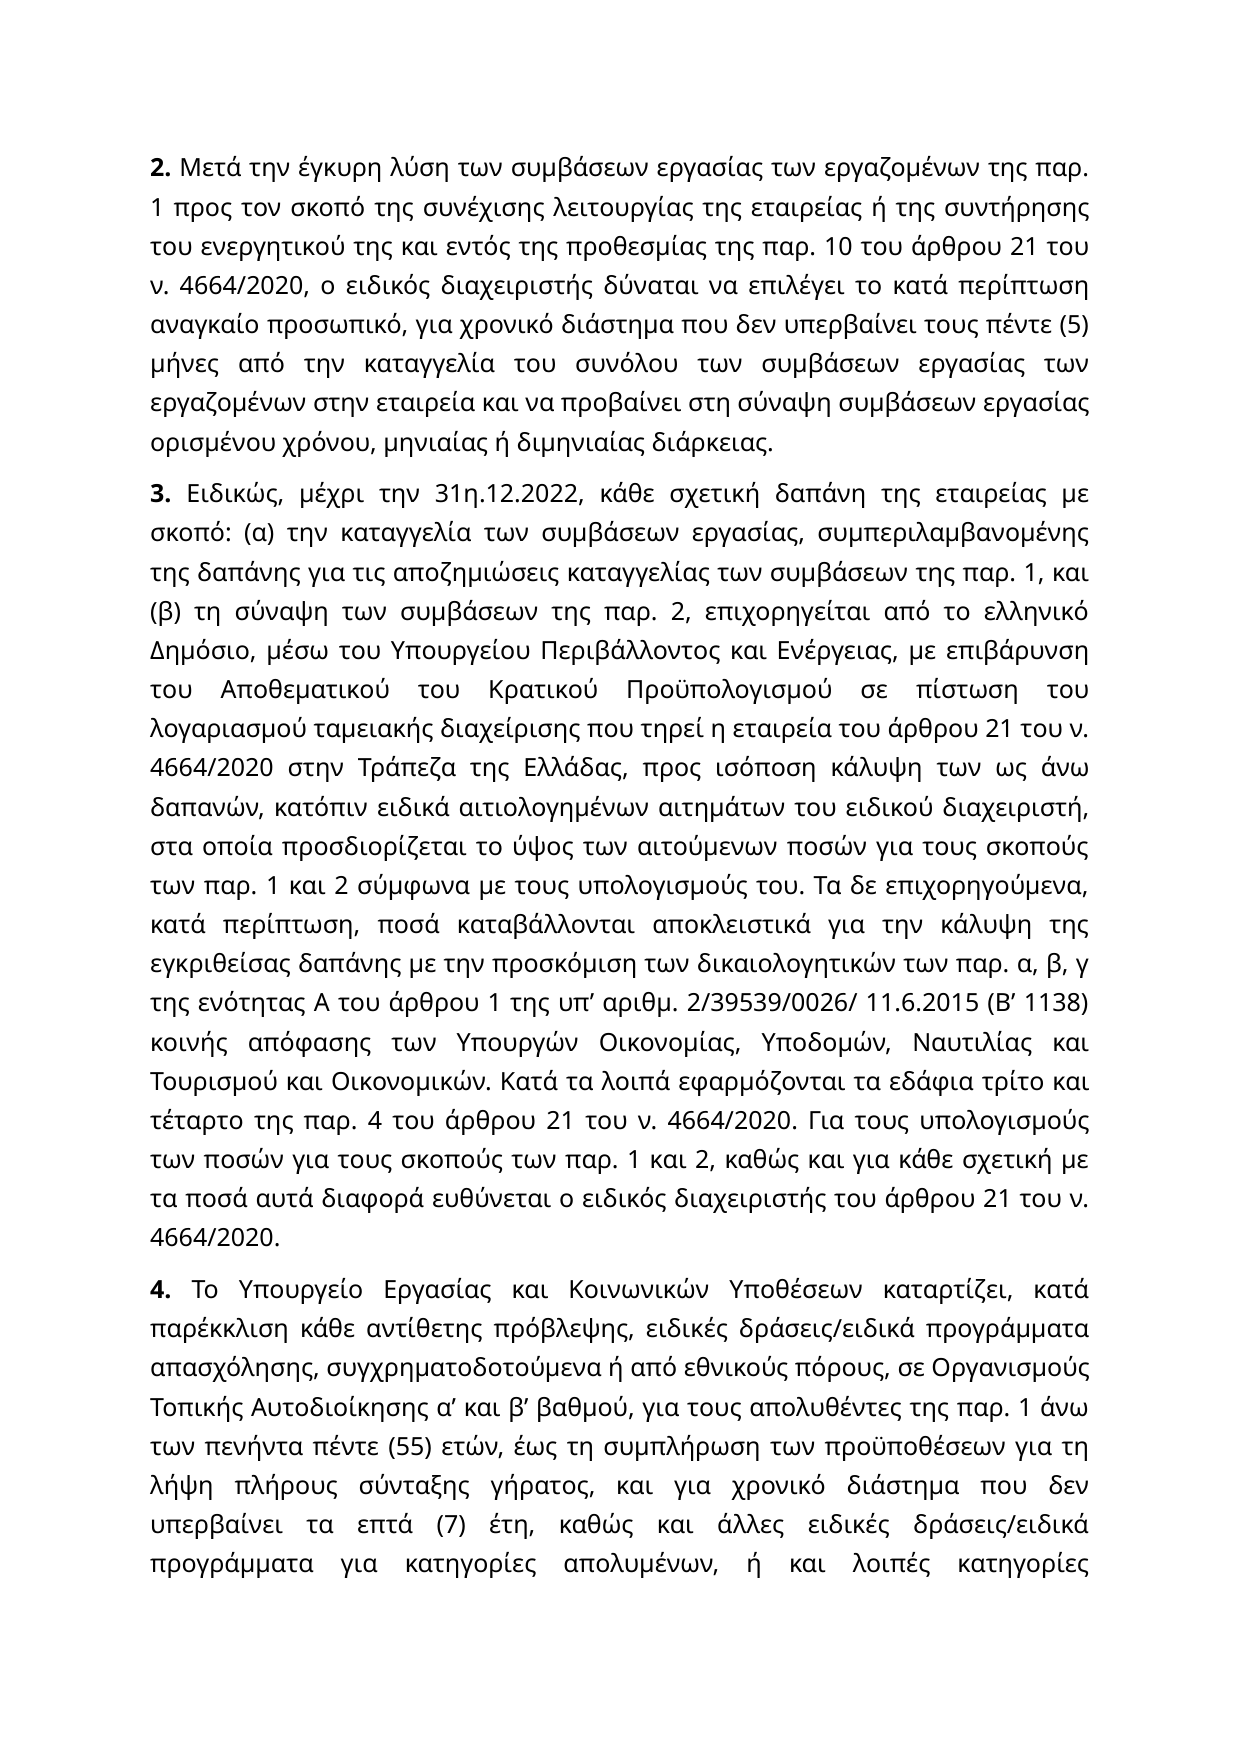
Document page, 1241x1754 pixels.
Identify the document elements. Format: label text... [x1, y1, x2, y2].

text 2. Μετά την έγκυρη λύση των συμβάσεων εργασίας των εργαζομένων της παρ. 1 προς τον σκοπό της συνέχισης λειτουργίας της εταιρείας ή της συντήρησης του ενεργητικού της και εντός της προθεσμίας της παρ. 10 του άρθρου 21 του ν. 4664/2020, ο ειδικός διαχειριστής δύναται να επιλέγει το κατά περίπτωση αναγκαίο προσωπικό, για χρονικό διάστημα που δεν υπερβαίνει τους πέντε (5) μήνες από την καταγγελία του συνόλου των συμβάσεων εργασίας των εργαζομένων στην εταιρεία και να προβαίνει στη σύναψη συμβάσεων εργασίας ορισμένου χρόνου, μηνιαίας ή διμηνιαίας διάρκειας. [150, 150, 1090, 458]
text 4. Το Υπουργείο Εργασίας και Κοινωνικών Υποθέσεων καταρτίζει, κατά παρέκκλιση κάθε αντίθετης πρόβλεψης, ειδικές δράσεις/ειδικά προγράμματα απασχόλησης, συγχρηματοδοτούμενα ή από εθνικούς πόρους, σε Οργανισμούς Τοπικής Αυτοδιοίκησης α’ και β’ βαθμού, για τους απολυθέντες της παρ. 1 άνω των πενήντα πέντε (55) ετών, έως τη συμπλήρωση των προϋποθέσεων για τη λήψη πλήρους σύνταξης γήρατος, και για χρονικό διάστημα που δεν υπερβαίνει τα επτά (7) έτη, καθώς και άλλες ειδικές δράσεις/ειδικά προγράμματα για κατηγορίες απολυμένων, ή και λοιπές κατηγορίες [150, 1272, 1090, 1580]
text 3. Ειδικώς, μέχρι την 31η.12.2022, κάθε σχετική δαπάνη της εταιρείας με σκοπό: (α) την καταγγελία των συμβάσεων εργασίας, συμπεριλαμβανομένης της δαπάνης για τις αποζημιώσεις καταγγελίας των συμβάσεων της παρ. 1, και (β) τη σύναψη των συμβάσεων της παρ. 2, επιχορηγείται από το ελληνικό Δημόσιο, μέσω του Υπουργείου Περιβάλλοντος και Ενέργειας, με επιβάρυνση του Αποθεματικού του Κρατικού Προϋπολογισμού σε πίστωση του λογαριασμού ταμειακής διαχείρισης που τηρεί η εταιρεία του άρθρου 21 του ν. 4664/2020 στην Τράπεζα της Ελλάδας, προς ισόποση κάλυψη των ως άνω δαπανών, κατόπιν ειδικά αιτιολογημένων αιτημάτων του ειδικού διαχειριστή, στα οποία προσδιορίζεται το ύψος των αιτούμενων ποσών για τους σκοπούς των παρ. 1 και 2 σύμφωνα με τους υπολογισμούς του. Τα δε επιχορηγούμενα, κατά περίπτωση, ποσά καταβάλλονται αποκλειστικά για την κάλυψη της εγκριθείσας δαπάνης με την προσκόμιση των δικαιολογητικών των παρ. α, β, γ της ενότητας Α του άρθρου 1 της υπ’ αριθμ. 2/39539/0026/ 11.6.2015 (Β’ 1138) κοινής απόφασης των Υπουργών Οικονομίας, Υποδομών, Ναυτιλίας και Τουρισμού και Οικονομικών. Κατά τα λοιπά εφαρμόζονται τα εδάφια τρίτο και τέταρτο της παρ. 4 του άρθρου 21 του ν. 4664/2020. Για τους υπολογισμούς των ποσών για τους σκοπούς των παρ. 1 και 2, καθώς και για κάθε σχετική με τα ποσά αυτά διαφορά ευθύνεται ο ειδικός διαχειριστής του άρθρου 21 του ν. 4664/2020. [150, 476, 1090, 1254]
